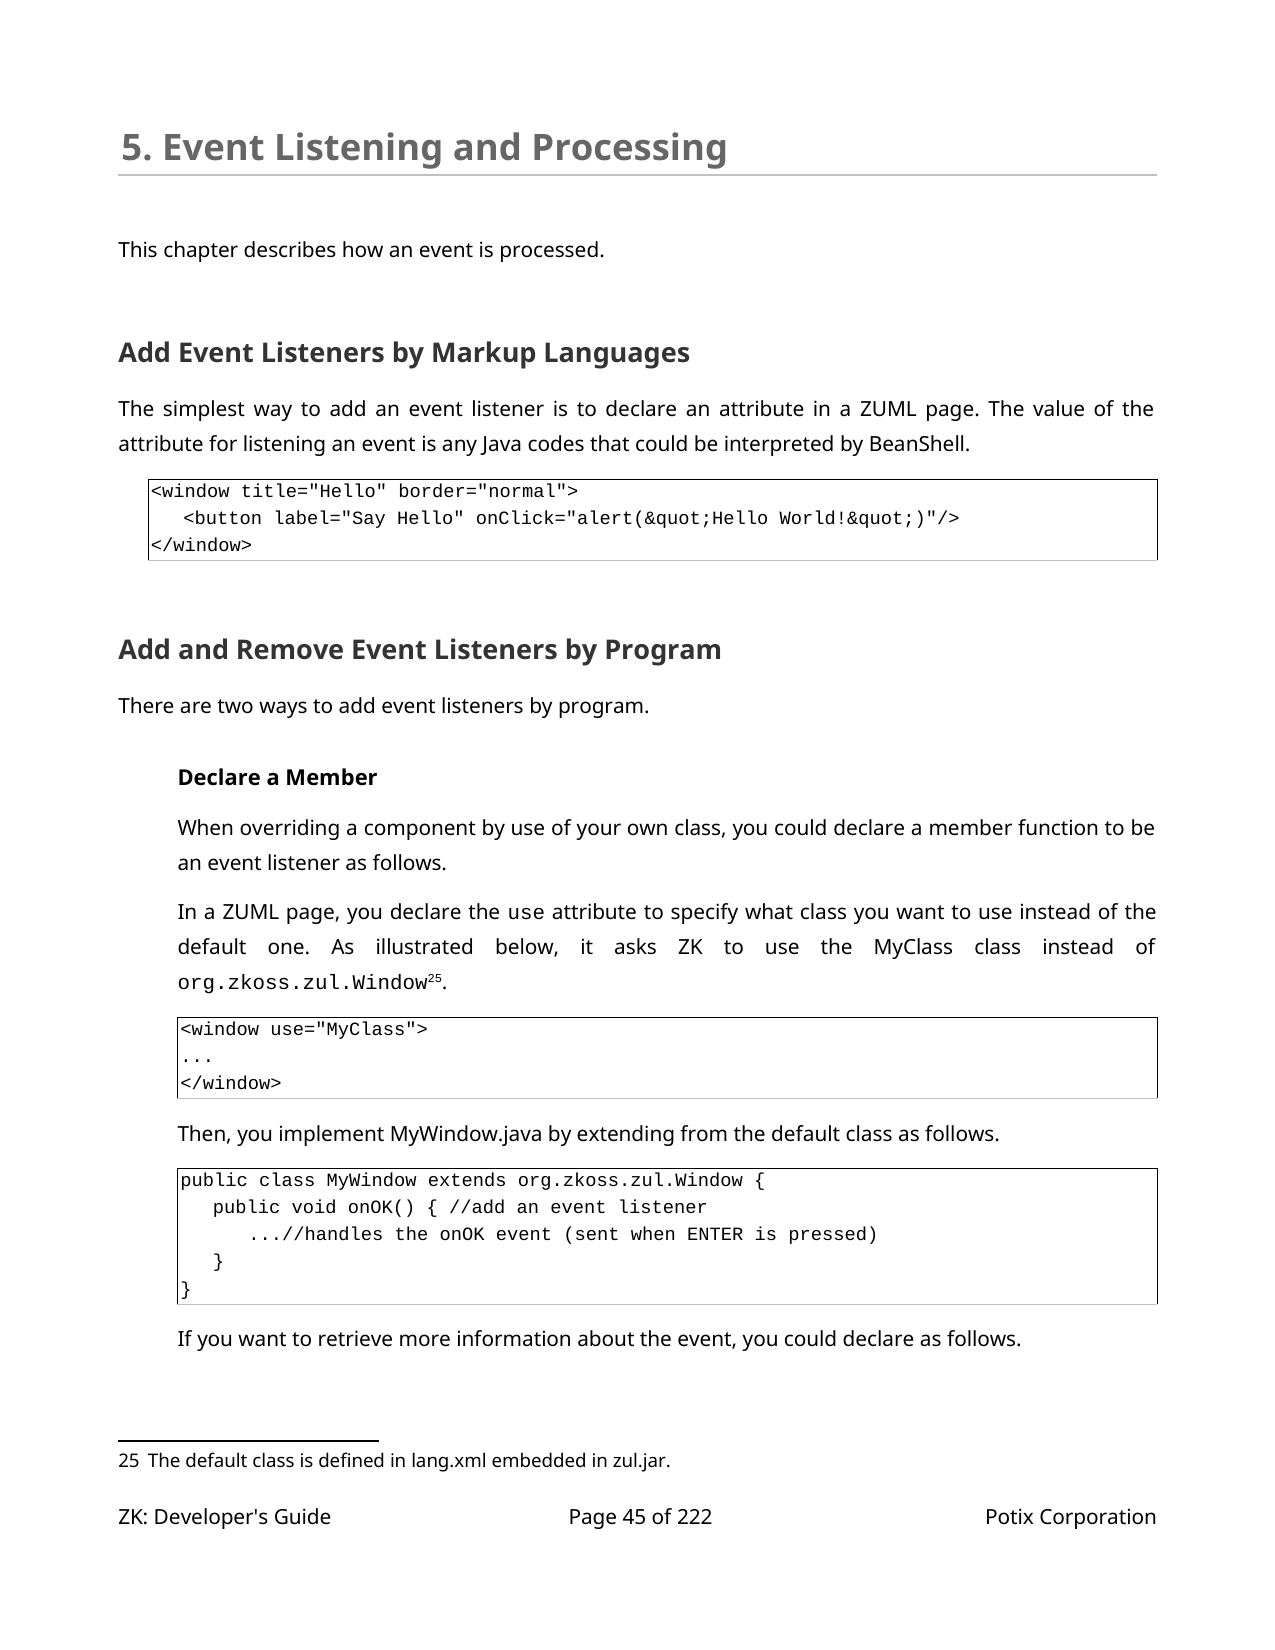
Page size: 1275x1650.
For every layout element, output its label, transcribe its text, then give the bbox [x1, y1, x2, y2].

text ...//handles the onOK event (sent when ENTER is pressed) [178, 1222, 1157, 1246]
text There are two ways to add event listeners by program. [118, 691, 1157, 719]
text </window> [149, 533, 1157, 560]
text <window use="MyClass"> [178, 1018, 1157, 1041]
text ... [178, 1044, 1157, 1068]
subtitle Add Event Listeners by Markup Languages [118, 334, 1157, 371]
text If you want to retrieve more information about the event, you could declare as follows. [177, 1324, 1157, 1353]
text Then, you implement MyWindow.java by extending from the default class as follows. [177, 1119, 1157, 1147]
text This chapter describes how an event is processed. [118, 235, 1157, 263]
text } [178, 1249, 1157, 1274]
text <button label="Say Hello" onClick="alert(&quot;Hello World!&quot;)"/> [149, 506, 1157, 530]
text public class MyWindow extends org.zkoss.zul.Window { [178, 1169, 1157, 1192]
text } [178, 1277, 1157, 1304]
text The simplest way to add an event listener is to declare an attribute in a ZUML page. The value of the attribute for listening an event is any Java codes that could be interpreted by BeanShell. [118, 394, 1157, 458]
text In a ZUML page, you declare the use attribute to specify what class you want to use instead of the default one. As illustrated below, it asks ZK to use the MyClass class instead of org.zkoss.zul.Window. [177, 897, 1157, 996]
text The default class is defined in lang.xml embedded in zul.jar. [118, 1447, 1157, 1473]
text <window title="Hello" border="normal"> [149, 480, 1157, 503]
subtitle Declare a Member [177, 762, 1157, 792]
text </window> [178, 1071, 1157, 1098]
subtitle 5. Event Listening and Processing [118, 118, 1157, 174]
text When overriding a component by use of your own class, you could declare a member function to be an event listener as follows. [177, 813, 1157, 876]
text public void onOK() { //add an event listener [178, 1195, 1157, 1219]
subtitle Add and Remove Event Listeners by Program [118, 631, 1157, 668]
